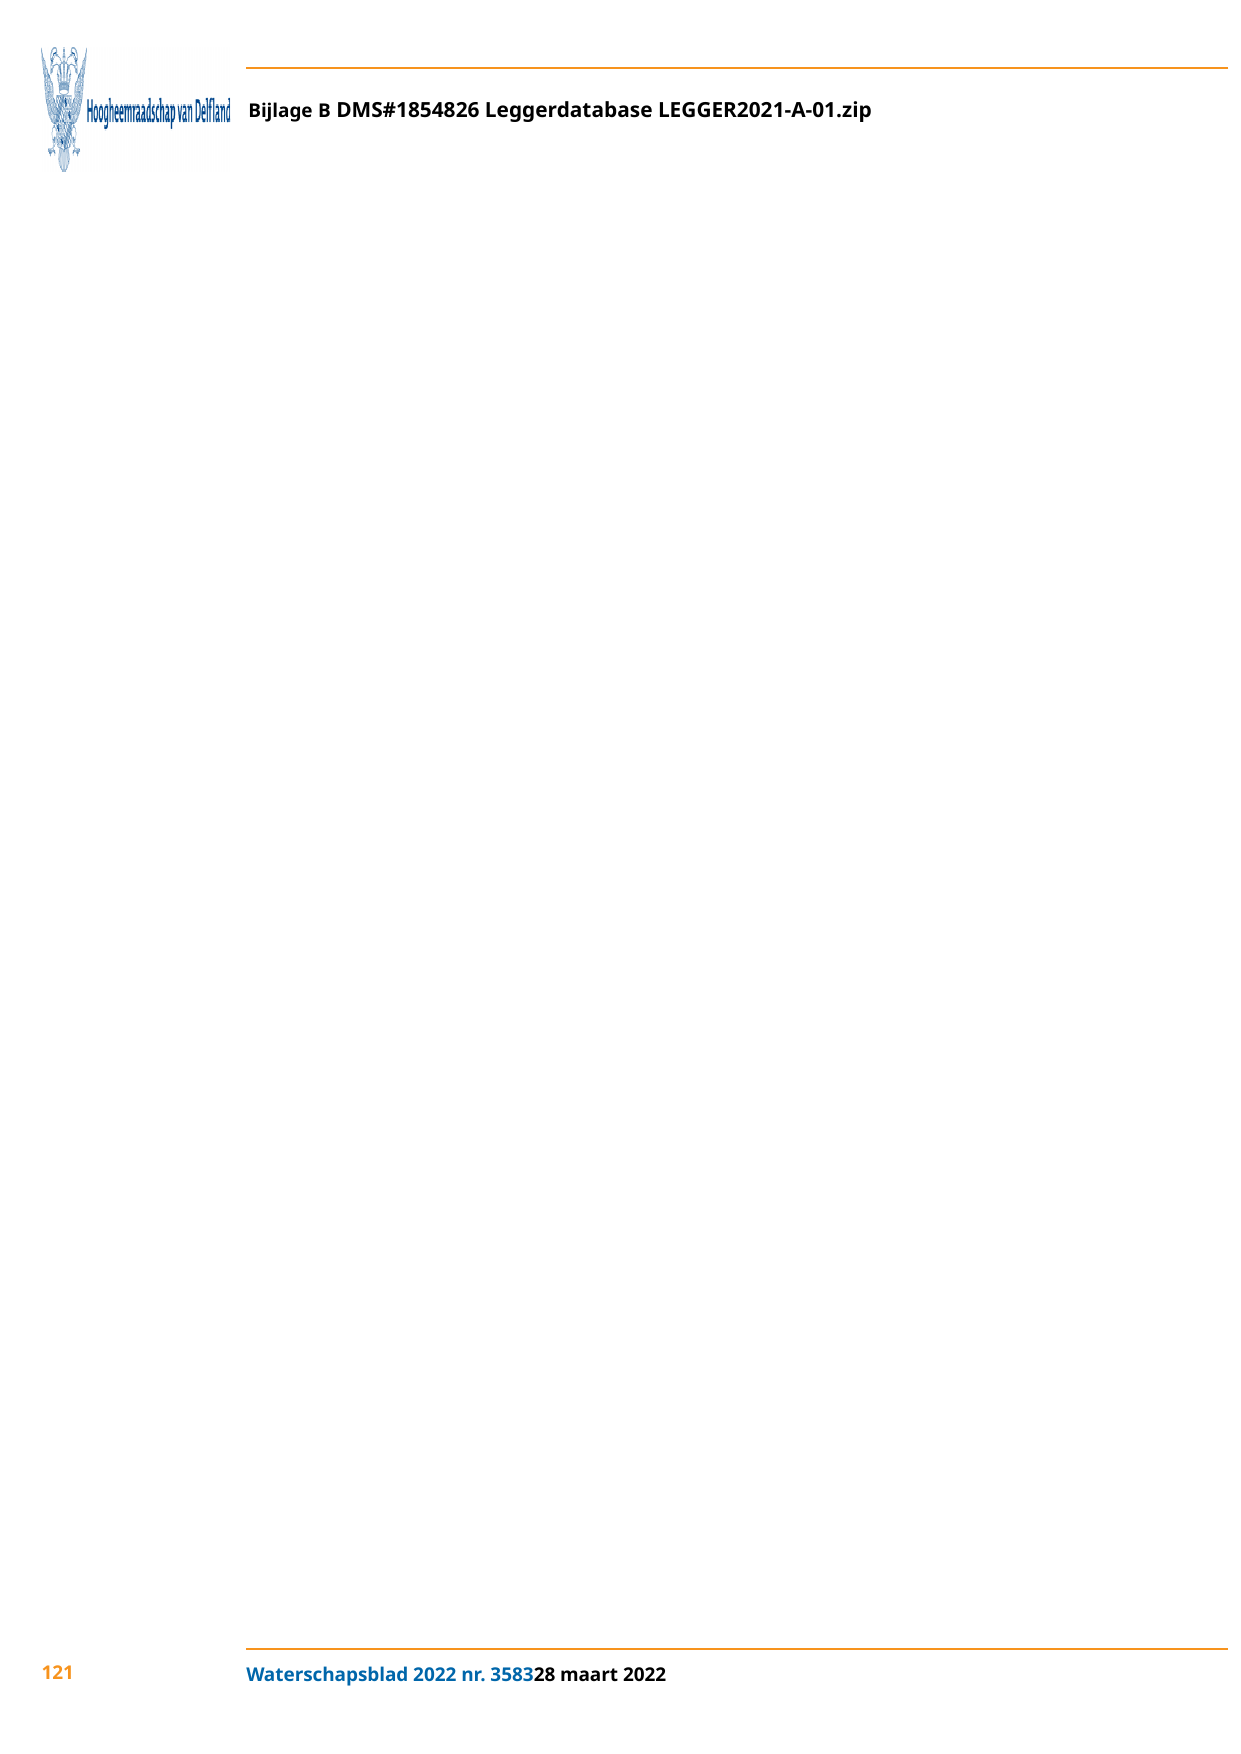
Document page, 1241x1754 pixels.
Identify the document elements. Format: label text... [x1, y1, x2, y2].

picture [41, 47, 231, 172]
text Bijlage B DMS#1854826 Leggerdatabase LEGGER2021-A-01.zip [248, 95, 1152, 123]
